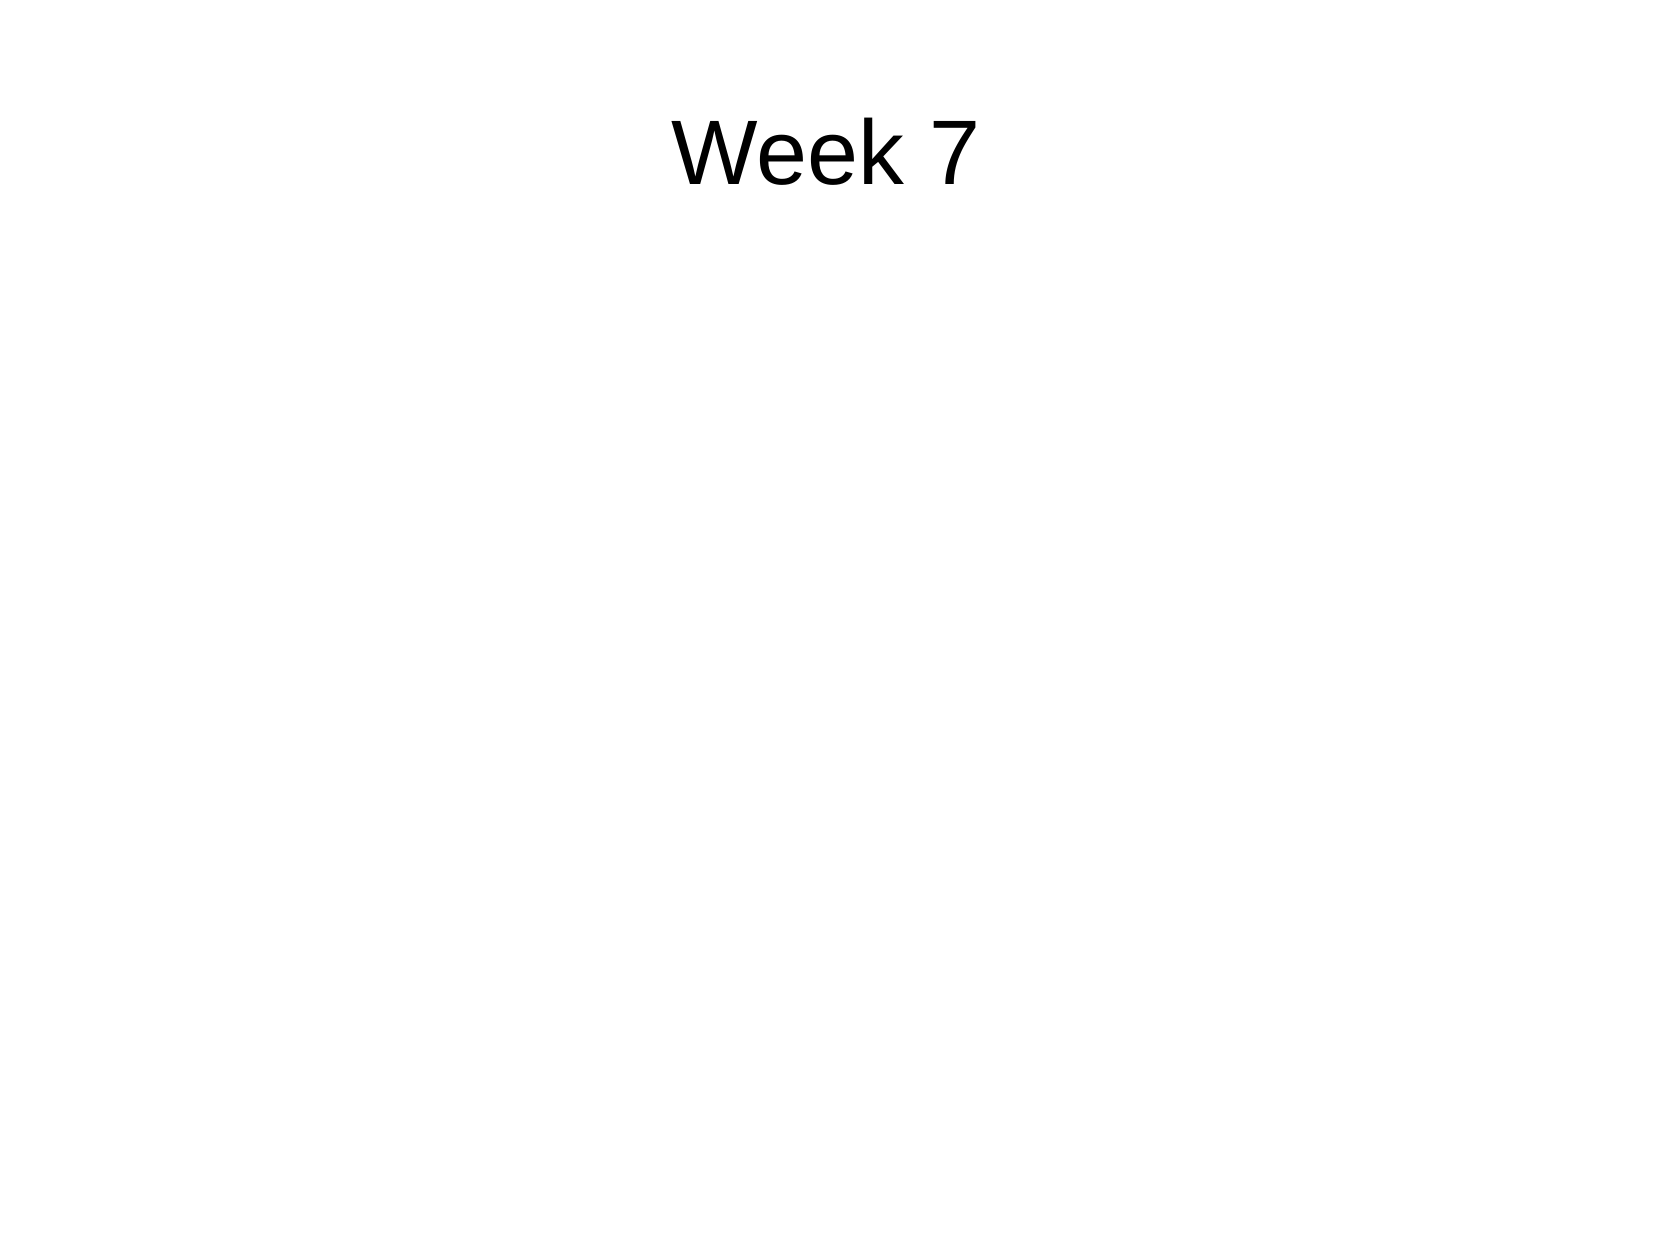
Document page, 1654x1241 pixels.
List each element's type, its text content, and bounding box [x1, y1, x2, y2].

title Week 7 [82, 56, 1571, 250]
